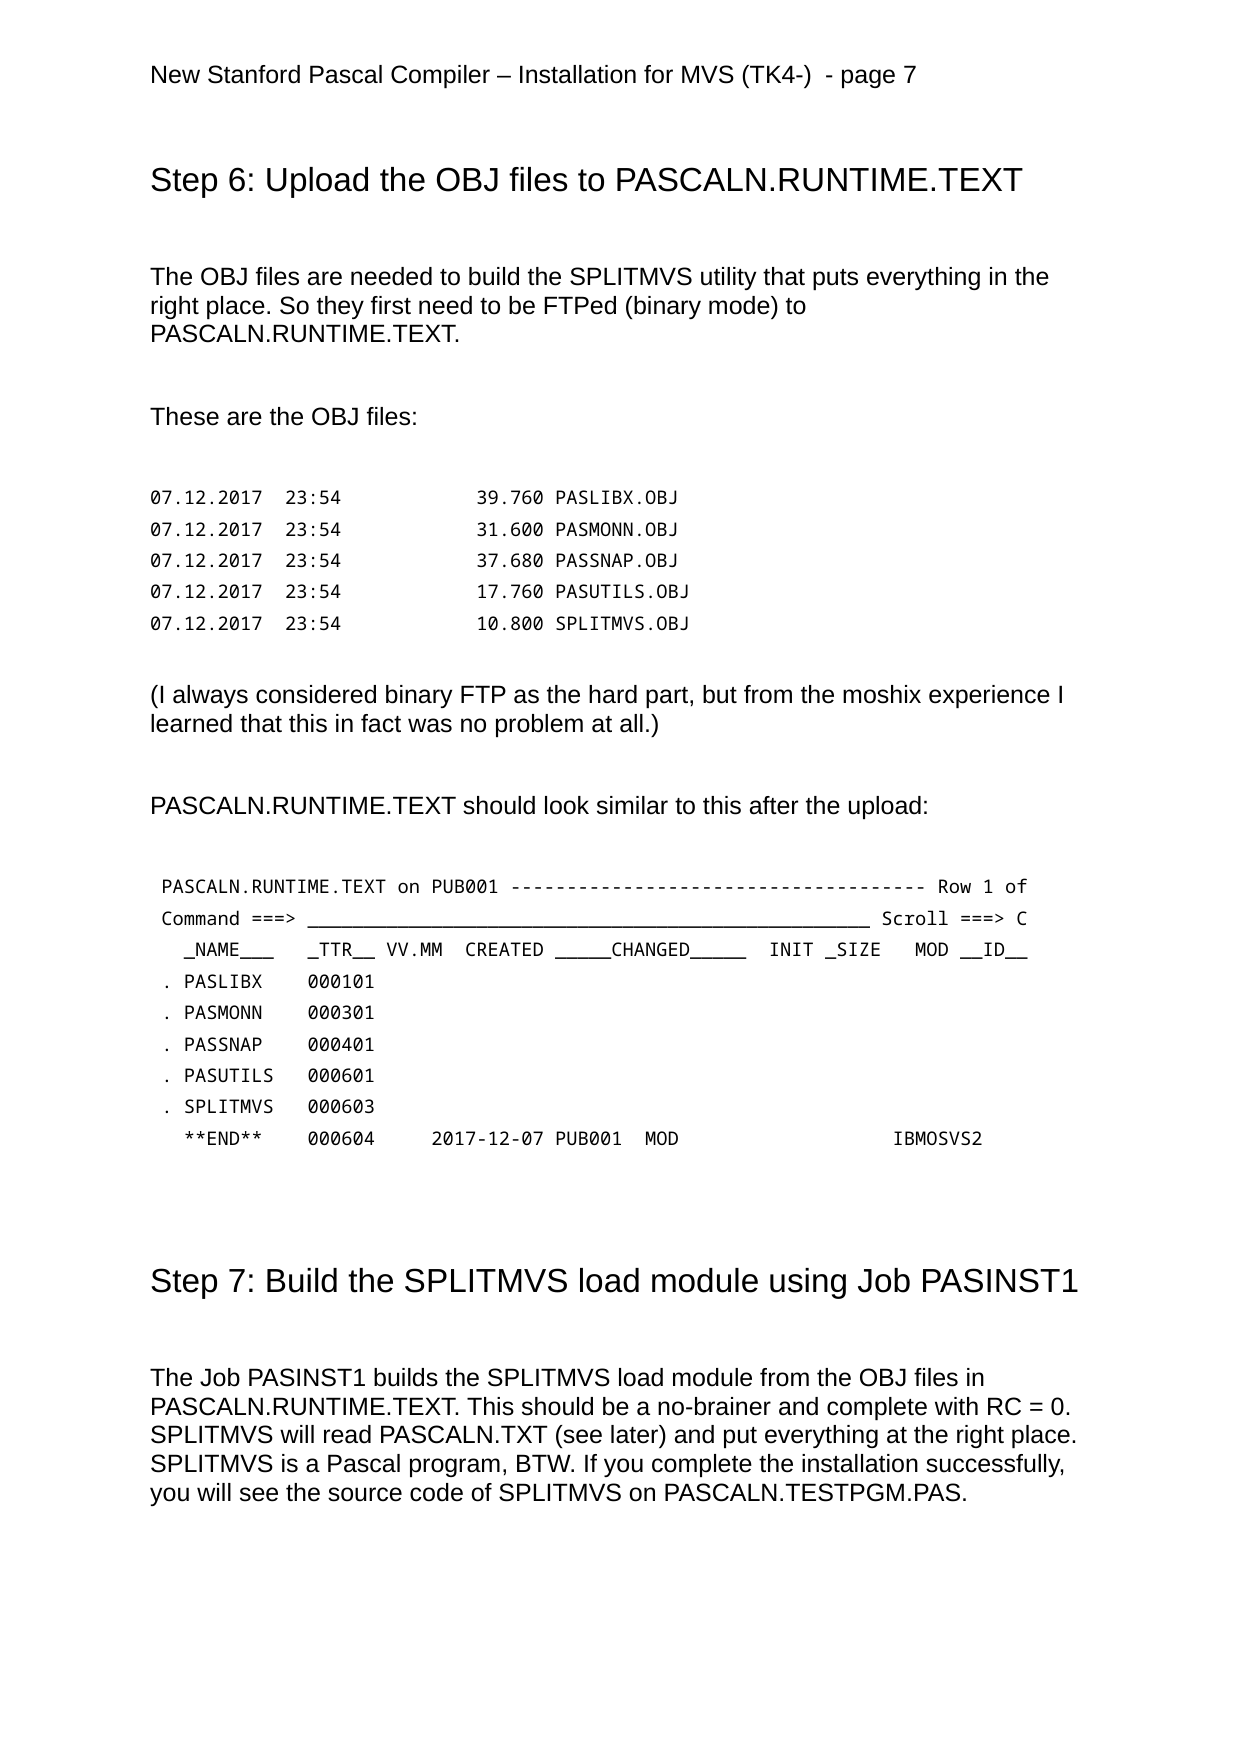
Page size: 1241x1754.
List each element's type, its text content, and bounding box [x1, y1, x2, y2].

text . SPLITMVS 000603 [150, 1094, 1090, 1119]
text 07.12.2017 23:54 39.760 PASLIBX.OBJ [150, 484, 1090, 510]
text The OBJ files are needed to build the SPLITMVS utility that puts everything in the right place. So they first need to be FTPed (binary mode) to PASCALN.RUNTIME.TEXT. [150, 262, 1090, 348]
text **END** 000604 2017-12-07 PUB001 MOD IBMOSVS2 [150, 1125, 1090, 1151]
text PASCALN.RUNTIME.TEXT should look similar to this after the upload: [150, 791, 1090, 820]
text 07.12.2017 23:54 17.760 PASUTILS.OBJ [150, 579, 1090, 604]
text 07.12.2017 23:54 31.600 PASMONN.OBJ [150, 516, 1090, 541]
text . PASSNAP 000401 [150, 1031, 1090, 1056]
text The Job PASINST1 builds the SPLITMVS load module from the OBJ files in PASCALN.RUNTIME.TEXT. This should be a no-brainer and complete with RC = 0. SPLITMVS will read PASCALN.TXT (see later) and put everything at the right place. SPLITMVS is a Pascal program, BTW. If you complete the installation successfully, you will see the source code of SPLITMVS on PASCALN.TESTPGM.PAS. [150, 1363, 1090, 1506]
text Command ===> __________________________________________________ Scroll ===> C [150, 905, 1090, 931]
text PASCALN.RUNTIME.TEXT on PUB001 ------------------------------------- Row 1 of [150, 873, 1090, 899]
text Step 7: Build the SPLITMVS load module using Job PASINST1 [150, 1261, 1090, 1299]
text . PASLIBX 000101 [150, 968, 1090, 993]
text (I always considered binary FTP as the hard part, but from the moshix experience I learned that this in fact was no problem at all.) [150, 680, 1090, 737]
text . PASUTILS 000601 [150, 1062, 1090, 1088]
text 07.12.2017 23:54 37.680 PASSNAP.OBJ [150, 547, 1090, 573]
text Step 6: Upload the OBJ files to PASCALN.RUNTIME.TEXT [150, 160, 1090, 198]
text _NAME___ _TTR__ VV.MM CREATED _____CHANGED_____ INIT _SIZE MOD __ID__ [150, 936, 1090, 962]
text These are the OBJ files: [150, 402, 1090, 431]
text 07.12.2017 23:54 10.800 SPLITMVS.OBJ [150, 610, 1090, 636]
text . PASMONN 000301 [150, 999, 1090, 1025]
